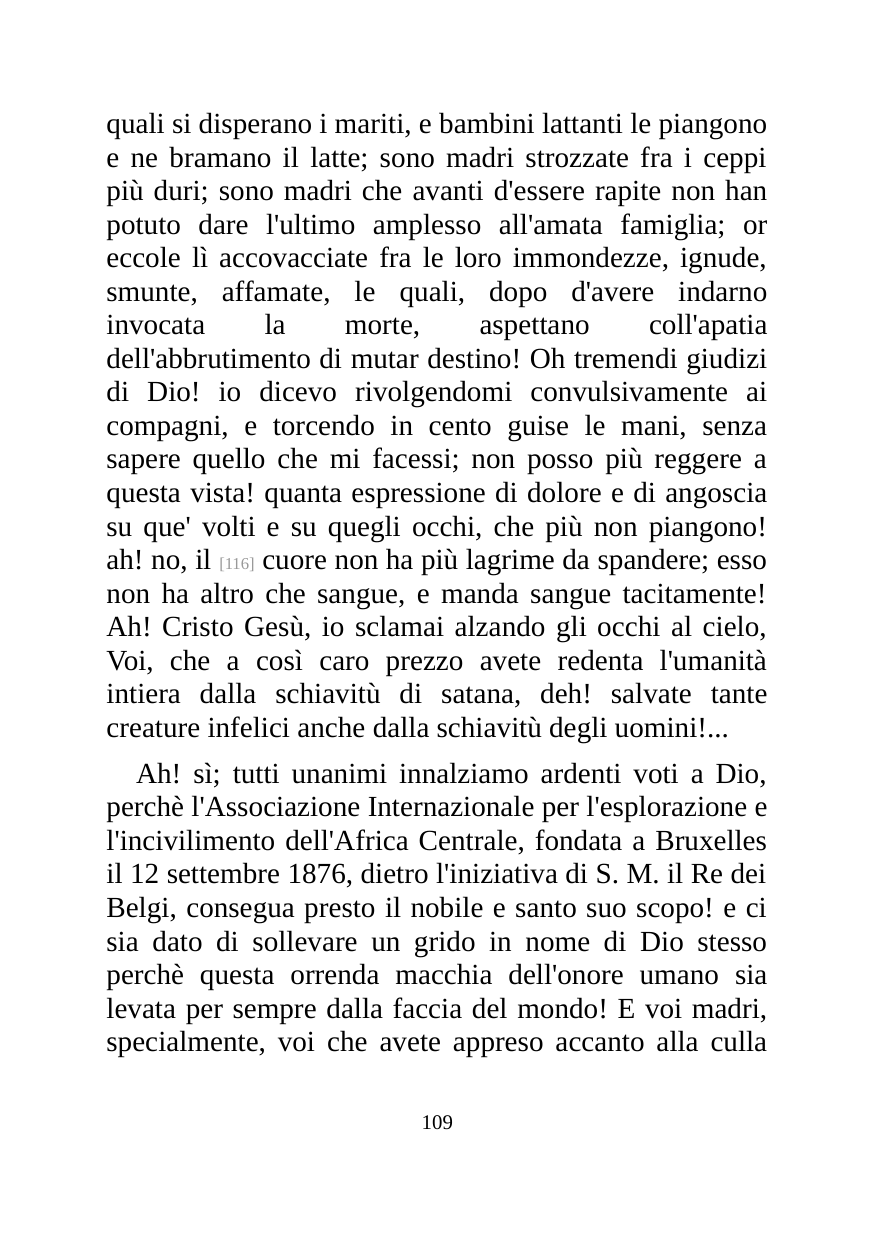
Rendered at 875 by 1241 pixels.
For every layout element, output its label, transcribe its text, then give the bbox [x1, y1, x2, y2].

text Ah! sì; tutti unanimi innalziamo ardenti voti a Dio, perchè l'Associazione Internazionale per l'esplorazione e l'incivilimento dell'Africa Centrale, fondata a Bruxelles il 12 settembre 1876, dietro l'iniziativa di S. M. il Re dei Belgi, consegua presto il nobile e santo suo scopo! e ci sia dato di sollevare un grido in nome di Dio stesso perchè questa orrenda macchia dell'onore umano sia levata per sempre dalla faccia del mondo! E voi madri, specialmente, voi che avete appreso accanto alla culla [106, 756, 768, 1058]
text quali si disperano i mariti, e bambini lattanti le piangono e ne bramano il latte; sono madri strozzate fra i ceppi più duri; sono madri che avanti d'essere rapite non han potuto dare l'ultimo amplesso all'amata famiglia; or eccole lì accovacciate fra le loro immondezze, ignude, smunte, affamate, le quali, dopo d'avere indarno invocata la morte, aspettano coll'apatia dell'abbrutimento di mutar destino! Oh tremendi giudizi di Dio! io dicevo rivolgendomi convulsivamente ai compagni, e torcendo in cento guise le mani, senza sapere quello che mi facessi; non posso più reggere a questa vista! quanta espressione di dolore e di angoscia su que' volti e su quegli occhi, che più non piangono! ah! no, il [116] cuore non ha più lagrime da spandere; esso non ha altro che sangue, e manda sangue tacitamente! Ah! Cristo Gesù, io sclamai alzando gli occhi al cielo, Voi, che a così caro prezzo avete redenta l'umanità intiera dalla schiavitù di satana, deh! salvate tante creature infelici anche dalla schiavitù degli uomini!... [106, 106, 768, 743]
